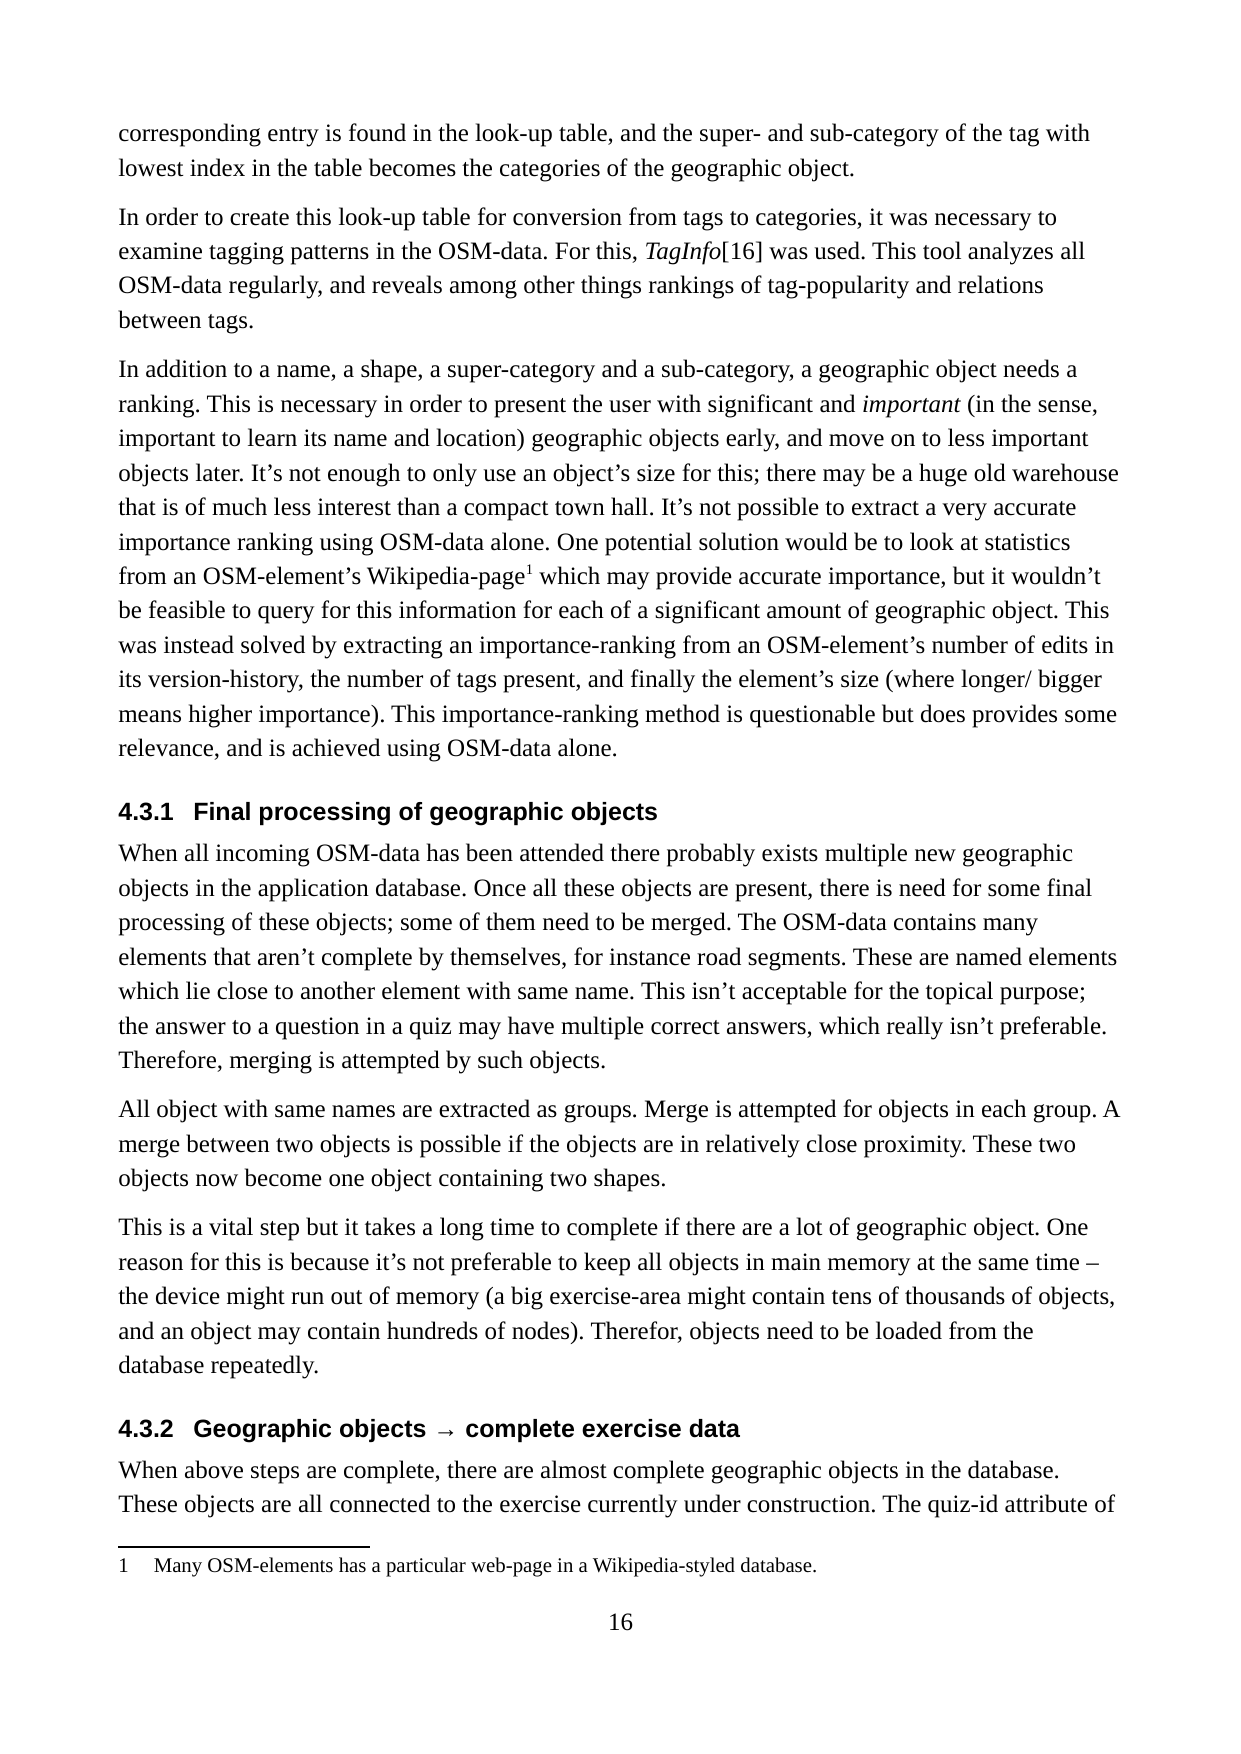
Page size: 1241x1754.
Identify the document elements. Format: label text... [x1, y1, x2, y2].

text When above steps are complete, there are almost complete geographic objects in the database. These objects are all connected to the exercise currently under construction. The quiz-id attribute of [118, 1455, 1122, 1518]
text This is a vital step but it takes a long time to complete if there are a lot of geographic object. One reason for this is because it’s not preferable to keep all objects in main memory at the same time – the device might run out of memory (a big exercise-area might contain tens of thousands of objects, and an object may contain hundreds of nodes). Therefor, objects need to be loaded from the database repeatedly. [118, 1212, 1122, 1379]
text When all incoming OSM-data has been attended there probably exists multiple new geographic objects in the application database. Once all these objects are present, there is need for some final processing of these objects; some of them need to be merged. The OSM-data contains many elements that aren’t complete by themselves, for instance road segments. These are named elements which lie close to another element with same name. This isn’t acceptable for the topical purpose; the answer to a question in a quiz may have multiple correct answers, which really isn’t preferable. Therefore, merging is attempted by such objects. [118, 838, 1122, 1074]
subtitle Final processing of geographic objects [118, 797, 1122, 826]
text In order to create this look-up table for conversion from tags to categories, it was necessary to examine tagging patterns in the OSM-data. For this, TagInfo[16] was used. This tool analyzes all OSM-data regularly, and reveals among other things rankings of tag-popularity and relations between tags. [118, 202, 1122, 334]
text In addition to a name, a shape, a super-category and a sub-category, a geographic object needs a ranking. This is necessary in order to present the user with significant and important (in the sense, important to learn its name and location) geographic objects early, and move on to less important objects later. It’s not enough to only use an object’s size for this; there may be a huge old warehouse that is of much less interest than a compact town hall. It’s not possible to extract a very accurate importance ranking using OSM-data alone. One potential solution would be to look at statistics from an OSM-element’s Wikipedia-page which may provide accurate importance, but it wouldn’t be feasible to query for this information for each of a significant amount of geographic object. This was instead solved by extracting an importance-ranking from an OSM-element’s number of edits in its version-history, the number of tags present, and finally the element’s size (where longer/ bigger means higher importance). This importance-ranking method is questionable but does provides some relevance, and is achieved using OSM-data alone. [118, 354, 1122, 762]
text All object with same names are extracted as groups. Merge is attempted for objects in each group. A merge between two objects is possible if the objects are in relatively close proximity. These two objects now become one object containing two shapes. [118, 1094, 1122, 1192]
text Many OSM-elements has a particular web-page in a Wikipedia-styled database. [118, 1553, 1122, 1577]
subtitle Geographic objects → complete exercise data [118, 1414, 1122, 1443]
text corresponding entry is found in the look-up table, and the super- and sub-category of the tag with lowest index in the table becomes the categories of the geographic object. [118, 118, 1122, 181]
